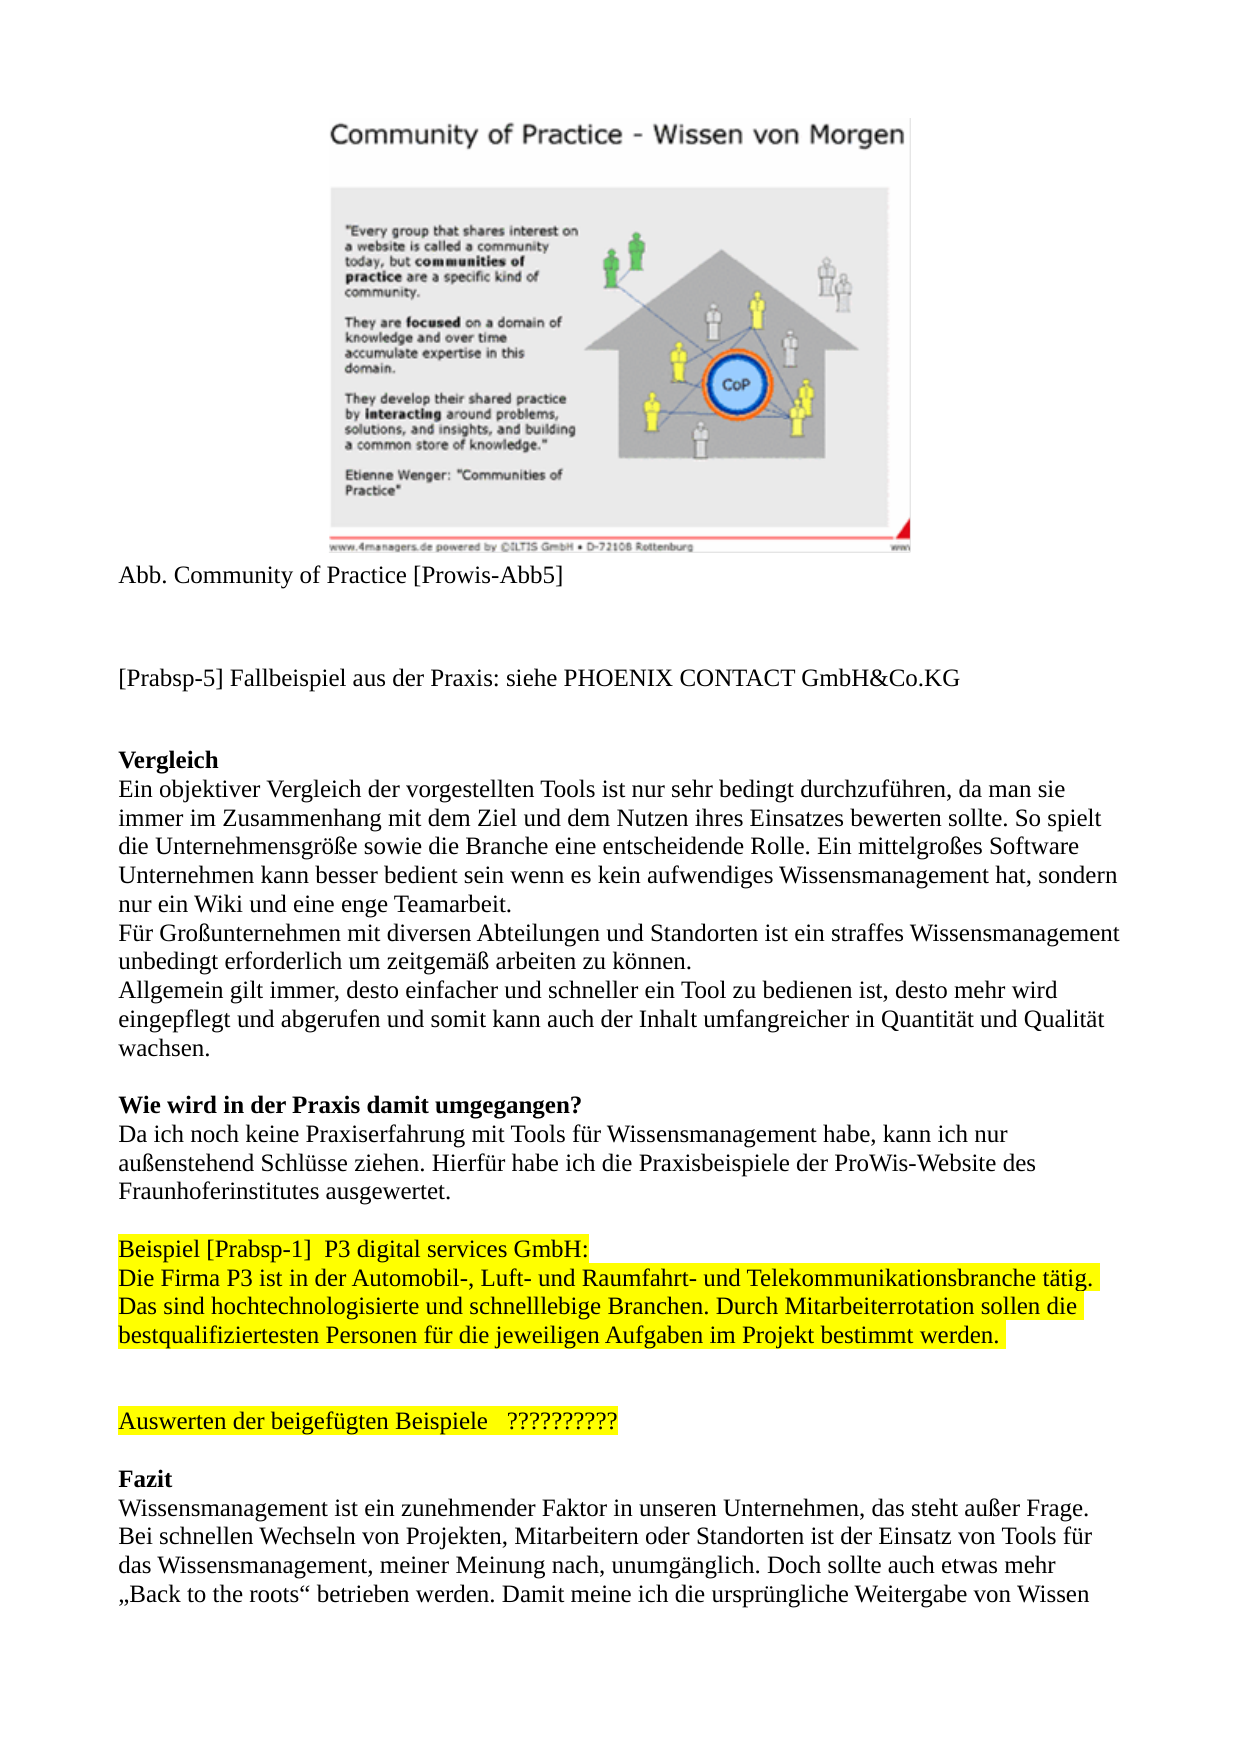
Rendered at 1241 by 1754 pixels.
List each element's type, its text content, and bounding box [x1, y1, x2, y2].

text Die Firma P3 ist in der Automobil-, Luft- und Raumfahrt- und Telekommunikationsbranche tätig. Das sind hochtechnologisierte und schnelllebige Branchen. Durch Mitarbeiterrotation sollen die bestqualifiziertesten Personen für die jeweiligen Aufgaben im Projekt bestimmt werden. [118, 1263, 1122, 1349]
text Fazit [118, 1464, 1122, 1493]
text Allgemein gilt immer, desto einfacher und schneller ein Tool zu bedienen ist, desto mehr wird eingepflegt und abgerufen und somit kann auch der Inhalt umfangreicher in Quantität und Qualität wachsen. [118, 975, 1122, 1061]
text Wie wird in der Praxis damit umgegangen? [118, 1090, 1122, 1119]
text [Prabsp-5] Fallbeispiel aus der Praxis: siehe PHOENIX CONTACT GmbH&Co.KG [118, 663, 1122, 691]
text Beispiel [Prabsp-1] P3 digital services GmbH: [118, 1234, 1122, 1263]
text Vergleich [118, 745, 1122, 774]
text Abb. Community of Practice [Prowis-Abb5] [118, 554, 1122, 588]
text Wissensmanagement ist ein zunehmender Faktor in unseren Unternehmen, das steht außer Frage. Bei schnellen Wechseln von Projekten, Mitarbeitern oder Standorten ist der Einsatz von Tools für das Wissensmanagement, meiner Meinung nach, unumgänglich. Doch sollte auch etwas mehr „Back to the roots“ betrieben werden. Damit meine ich die ursprüngliche Weitergabe von Wissen [118, 1493, 1122, 1608]
text Für Großunternehmen mit diversen Abteilungen und Standorten ist ein straffes Wissensmanagement unbedingt erforderlich um zeitgemäß arbeiten zu können. [118, 918, 1122, 975]
text Da ich noch keine Praxiserfahrung mit Tools für Wissensmanagement habe, kann ich nur außenstehend Schlüsse ziehen. Hierfür habe ich die Praxisbeispiele der ProWis-Website des Fraunhoferinstitutes ausgewertet. [118, 1119, 1122, 1205]
text Auswerten der beigefügten Beispiele ?????????? [118, 1406, 1122, 1435]
text Ein objektiver Vergleich der vorgestellten Tools ist nur sehr bedingt durchzuführen, da man sie immer im Zusammenhang mit dem Ziel und dem Nutzen ihres Einsatzes bewerten sollte. So spielt die Unternehmensgröße sowie die Branche eine entscheidende Rolle. Ein mittelgroßes Software Unternehmen kann besser bedient sein wenn es kein aufwendiges Wissensmanagement hat, sondern nur ein Wiki und eine enge Teamarbeit. [118, 774, 1122, 918]
picture [328, 118, 912, 554]
